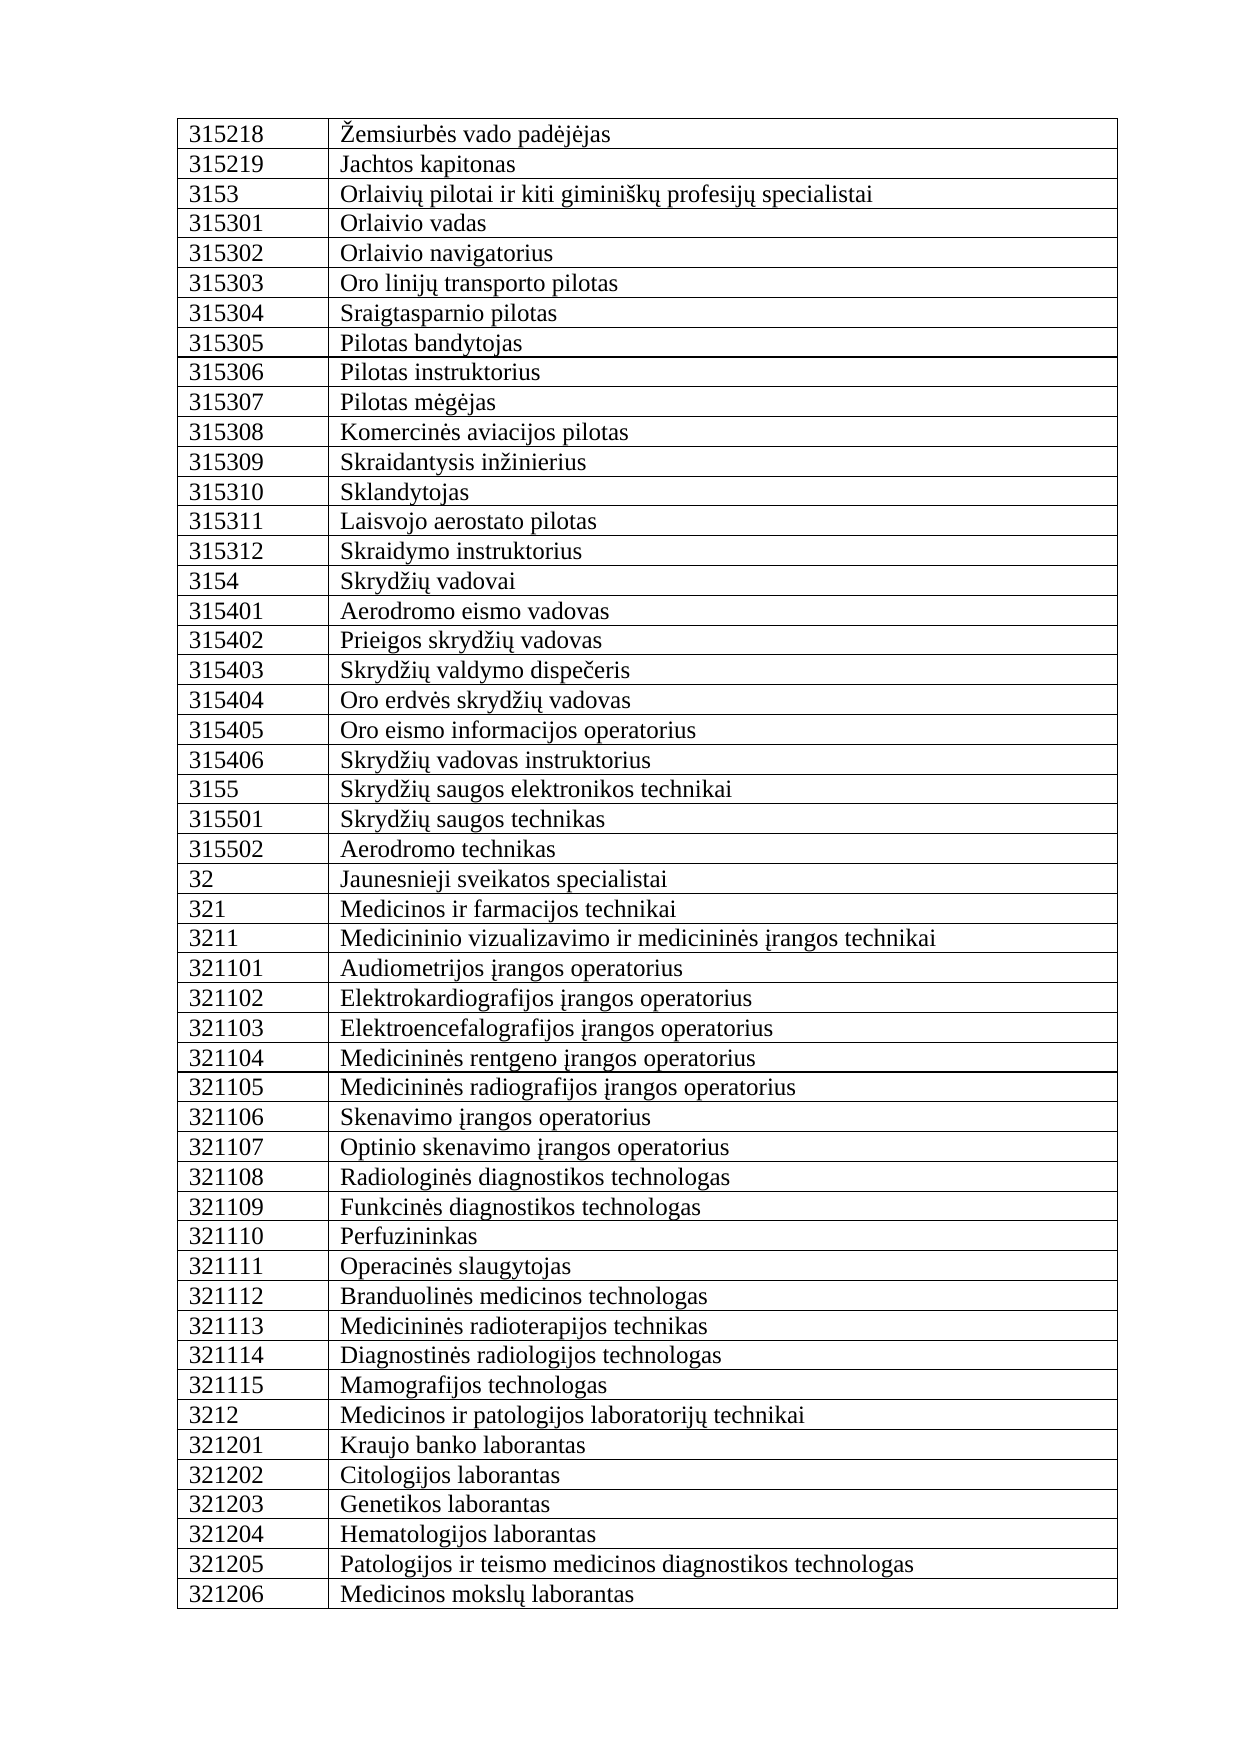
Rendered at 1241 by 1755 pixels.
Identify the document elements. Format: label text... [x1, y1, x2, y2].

table_cell [1118, 654, 1122, 684]
table_cell [1118, 446, 1122, 476]
table_cell 321103 [178, 1013, 328, 1042]
table_cell Perfuzininkas [329, 1221, 1117, 1250]
table_cell [1118, 1459, 1122, 1488]
table_cell [1118, 1548, 1122, 1578]
table_cell Jachtos kapitonas [329, 149, 1117, 178]
table_cell 321105 [178, 1073, 328, 1101]
table_cell 315309 [178, 447, 328, 476]
table_cell Genetikos laborantas [329, 1490, 1117, 1518]
table_cell 315404 [178, 685, 328, 714]
table_cell [1118, 923, 1122, 952]
table_cell 315406 [178, 745, 328, 773]
table_cell 315311 [178, 506, 328, 535]
table_cell [1118, 774, 1122, 803]
table_cell Skraidymo instruktorius [329, 536, 1117, 565]
table_cell [1118, 1101, 1122, 1131]
table_cell Skenavimo įrangos operatorius [329, 1102, 1117, 1131]
table_cell [1118, 1191, 1122, 1220]
table_cell Aerodromo eismo vadovas [329, 596, 1117, 624]
table_cell [1118, 714, 1122, 744]
table_cell [1118, 1369, 1122, 1399]
table_cell 321203 [178, 1490, 328, 1518]
table_cell [1118, 535, 1122, 565]
table_cell 315306 [178, 358, 328, 386]
table_cell 3154 [178, 566, 328, 595]
table_cell 315401 [178, 596, 328, 624]
table_cell [1118, 327, 1122, 356]
table_cell Radiologinės diagnostikos technologas [329, 1162, 1117, 1191]
table_cell Skrydžių vadovas instruktorius [329, 745, 1117, 773]
table_cell 321107 [178, 1132, 328, 1161]
table_cell [1118, 1399, 1122, 1429]
table_cell Medicininio vizualizavimo ir medicininės įrangos technikai [329, 924, 1117, 952]
table_cell [1118, 625, 1122, 654]
table_cell 315501 [178, 804, 328, 833]
table_cell Laisvojo aerostato pilotas [329, 506, 1117, 535]
table_cell [1118, 148, 1122, 178]
table_cell Oro erdvės skrydžių vadovas [329, 685, 1117, 714]
table_cell Elektrokardiografijos įrangos operatorius [329, 983, 1117, 1012]
table_cell [1118, 1310, 1122, 1339]
table_cell 315310 [178, 477, 328, 505]
table_cell Audiometrijos įrangos operatorius [329, 953, 1117, 982]
table_cell 321114 [178, 1341, 328, 1369]
table_cell 321201 [178, 1430, 328, 1459]
table_cell Medicininės radioterapijos technikas [329, 1311, 1117, 1339]
table_cell 315305 [178, 328, 328, 356]
table_cell 321112 [178, 1281, 328, 1310]
table_cell Medicinos ir patologijos laboratorijų technikai [329, 1400, 1117, 1429]
table_cell [1118, 1071, 1122, 1101]
table_cell Medicininės rentgeno įrangos operatorius [329, 1043, 1117, 1071]
table_cell [1118, 863, 1122, 893]
table_cell [1118, 1250, 1122, 1280]
table_cell [1118, 356, 1122, 386]
table_cell Žemsiurbės vado padėjėjas [329, 119, 1117, 148]
table_cell 315301 [178, 209, 328, 237]
table_cell [1118, 833, 1122, 863]
table_cell 315402 [178, 626, 328, 654]
table_cell [1118, 1489, 1122, 1518]
table_cell Patologijos ir teismo medicinos diagnostikos technologas [329, 1549, 1117, 1578]
table_cell Diagnostinės radiologijos technologas [329, 1341, 1117, 1369]
table_cell [1118, 208, 1122, 237]
table_cell [1118, 1429, 1122, 1459]
table_cell 321104 [178, 1043, 328, 1071]
table_cell [1118, 893, 1122, 922]
table_cell [1118, 118, 1122, 148]
table_cell 321113 [178, 1311, 328, 1339]
table_cell [1118, 505, 1122, 535]
table_cell [1118, 565, 1122, 595]
table_cell 315302 [178, 238, 328, 267]
table_cell Mamografijos technologas [329, 1370, 1117, 1399]
table_cell Oro linijų transporto pilotas [329, 268, 1117, 297]
table_cell Optinio skenavimo įrangos operatorius [329, 1132, 1117, 1161]
table_cell [1118, 416, 1122, 446]
table_cell 315307 [178, 387, 328, 416]
table_cell [1118, 178, 1122, 207]
table_cell Aerodromo technikas [329, 834, 1117, 863]
table_cell Orlaivio vadas [329, 209, 1117, 237]
table_cell [1118, 1340, 1122, 1369]
table_cell Sraigtasparnio pilotas [329, 298, 1117, 327]
table_cell [1118, 1280, 1122, 1310]
table_cell 315403 [178, 655, 328, 684]
table_cell [1118, 1161, 1122, 1191]
table_cell 32 [178, 864, 328, 893]
table_cell Medicinos mokslų laborantas [329, 1579, 1117, 1608]
table_cell 315218 [178, 119, 328, 148]
table_cell Funkcinės diagnostikos technologas [329, 1192, 1117, 1220]
table_cell [1118, 1518, 1122, 1548]
table_cell Prieigos skrydžių vadovas [329, 626, 1117, 654]
table_cell 315303 [178, 268, 328, 297]
table_cell Skrydžių saugos elektronikos technikai [329, 775, 1117, 803]
table_cell 321204 [178, 1519, 328, 1548]
table_cell 321109 [178, 1192, 328, 1220]
table_cell [1118, 476, 1122, 505]
table_cell 321115 [178, 1370, 328, 1399]
table_cell [1118, 684, 1122, 714]
table_cell [1118, 1578, 1122, 1608]
table_cell 321106 [178, 1102, 328, 1131]
table_cell Branduolinės medicinos technologas [329, 1281, 1117, 1310]
table_cell Pilotas mėgėjas [329, 387, 1117, 416]
table_cell 315405 [178, 715, 328, 744]
table_cell 315502 [178, 834, 328, 863]
table_cell 3155 [178, 775, 328, 803]
table_cell Pilotas instruktorius [329, 358, 1117, 386]
table_cell Oro eismo informacijos operatorius [329, 715, 1117, 744]
table_cell 315308 [178, 417, 328, 446]
table_cell [1118, 267, 1122, 297]
table_cell Skrydžių saugos technikas [329, 804, 1117, 833]
table_cell [1118, 297, 1122, 327]
table_cell 321102 [178, 983, 328, 1012]
table_cell [1118, 952, 1122, 982]
table_cell [1118, 1131, 1122, 1161]
table_cell 321110 [178, 1221, 328, 1250]
table_cell Pilotas bandytojas [329, 328, 1117, 356]
table_cell 321101 [178, 953, 328, 982]
table_cell 315304 [178, 298, 328, 327]
table_cell Medicininės radiografijos įrangos operatorius [329, 1073, 1117, 1101]
table_cell 3212 [178, 1400, 328, 1429]
table_cell 321 [178, 894, 328, 922]
table_cell 321108 [178, 1162, 328, 1191]
table_cell 321111 [178, 1251, 328, 1280]
table_cell [1118, 386, 1122, 416]
table_cell [1118, 982, 1122, 1012]
table_cell 321205 [178, 1549, 328, 1578]
table_cell Orlaivių pilotai ir kiti giminiškų profesijų specialistai [329, 179, 1117, 207]
table_cell [1118, 1042, 1122, 1071]
table_cell [1118, 1012, 1122, 1042]
table_cell Skrydžių valdymo dispečeris [329, 655, 1117, 684]
table_cell Citologijos laborantas [329, 1460, 1117, 1488]
table_cell Operacinės slaugytojas [329, 1251, 1117, 1280]
table_cell 315219 [178, 149, 328, 178]
table_cell Jaunesnieji sveikatos specialistai [329, 864, 1117, 893]
table_cell Skrydžių vadovai [329, 566, 1117, 595]
table_cell Orlaivio navigatorius [329, 238, 1117, 267]
table_cell 315312 [178, 536, 328, 565]
table_cell [1118, 1220, 1122, 1250]
table_cell 321202 [178, 1460, 328, 1488]
table_cell [1118, 744, 1122, 773]
table_cell 3211 [178, 924, 328, 952]
table_cell Sklandytojas [329, 477, 1117, 505]
table_cell [1118, 595, 1122, 624]
table_cell Medicinos ir farmacijos technikai [329, 894, 1117, 922]
table_cell Hematologijos laborantas [329, 1519, 1117, 1548]
table_cell Kraujo banko laborantas [329, 1430, 1117, 1459]
table_cell Komercinės aviacijos pilotas [329, 417, 1117, 446]
table_cell [1118, 237, 1122, 267]
table_cell Elektroencefalografijos įrangos operatorius [329, 1013, 1117, 1042]
table_cell 3153 [178, 179, 328, 207]
table_cell Skraidantysis inžinierius [329, 447, 1117, 476]
table_cell 321206 [178, 1579, 328, 1608]
table_cell [1118, 803, 1122, 833]
